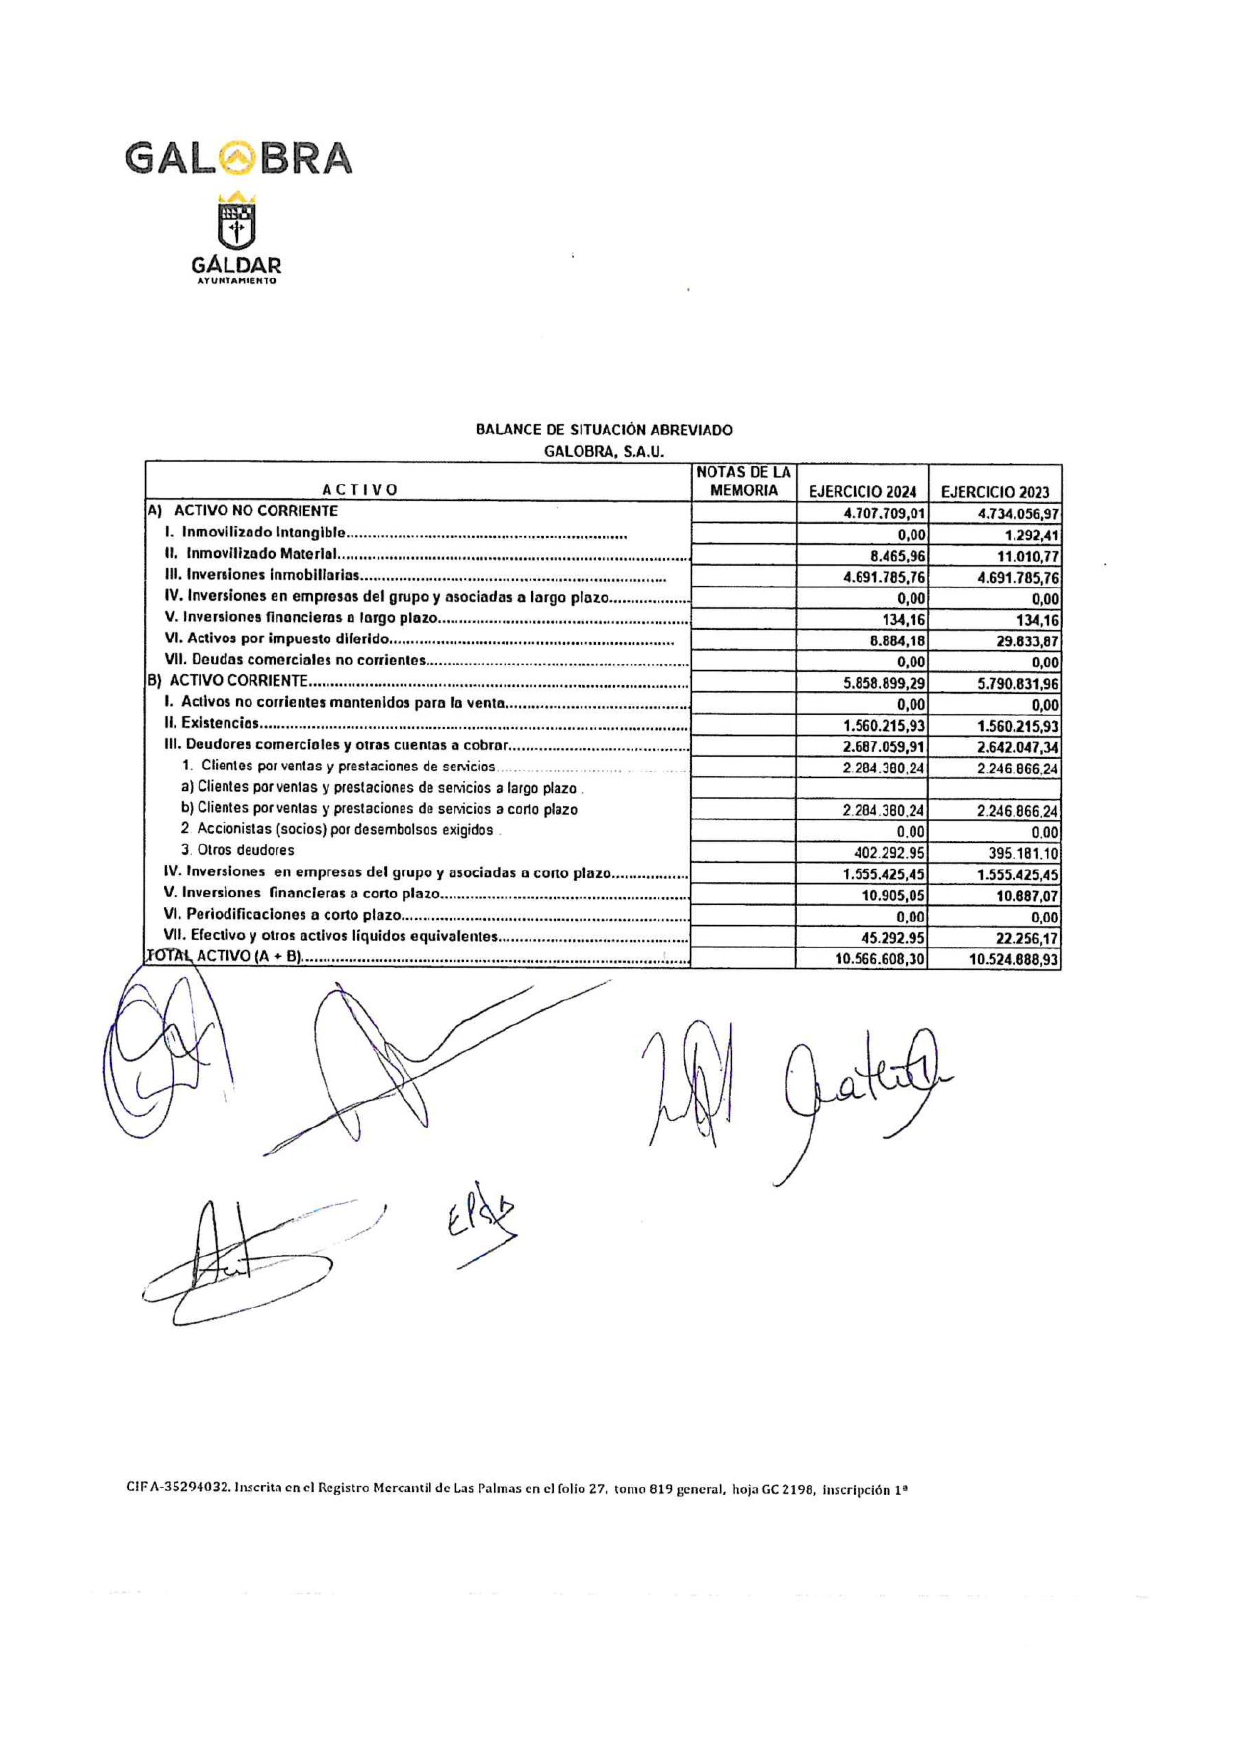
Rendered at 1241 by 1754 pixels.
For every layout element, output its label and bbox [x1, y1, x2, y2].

picture [47, 47, 1193, 1668]
